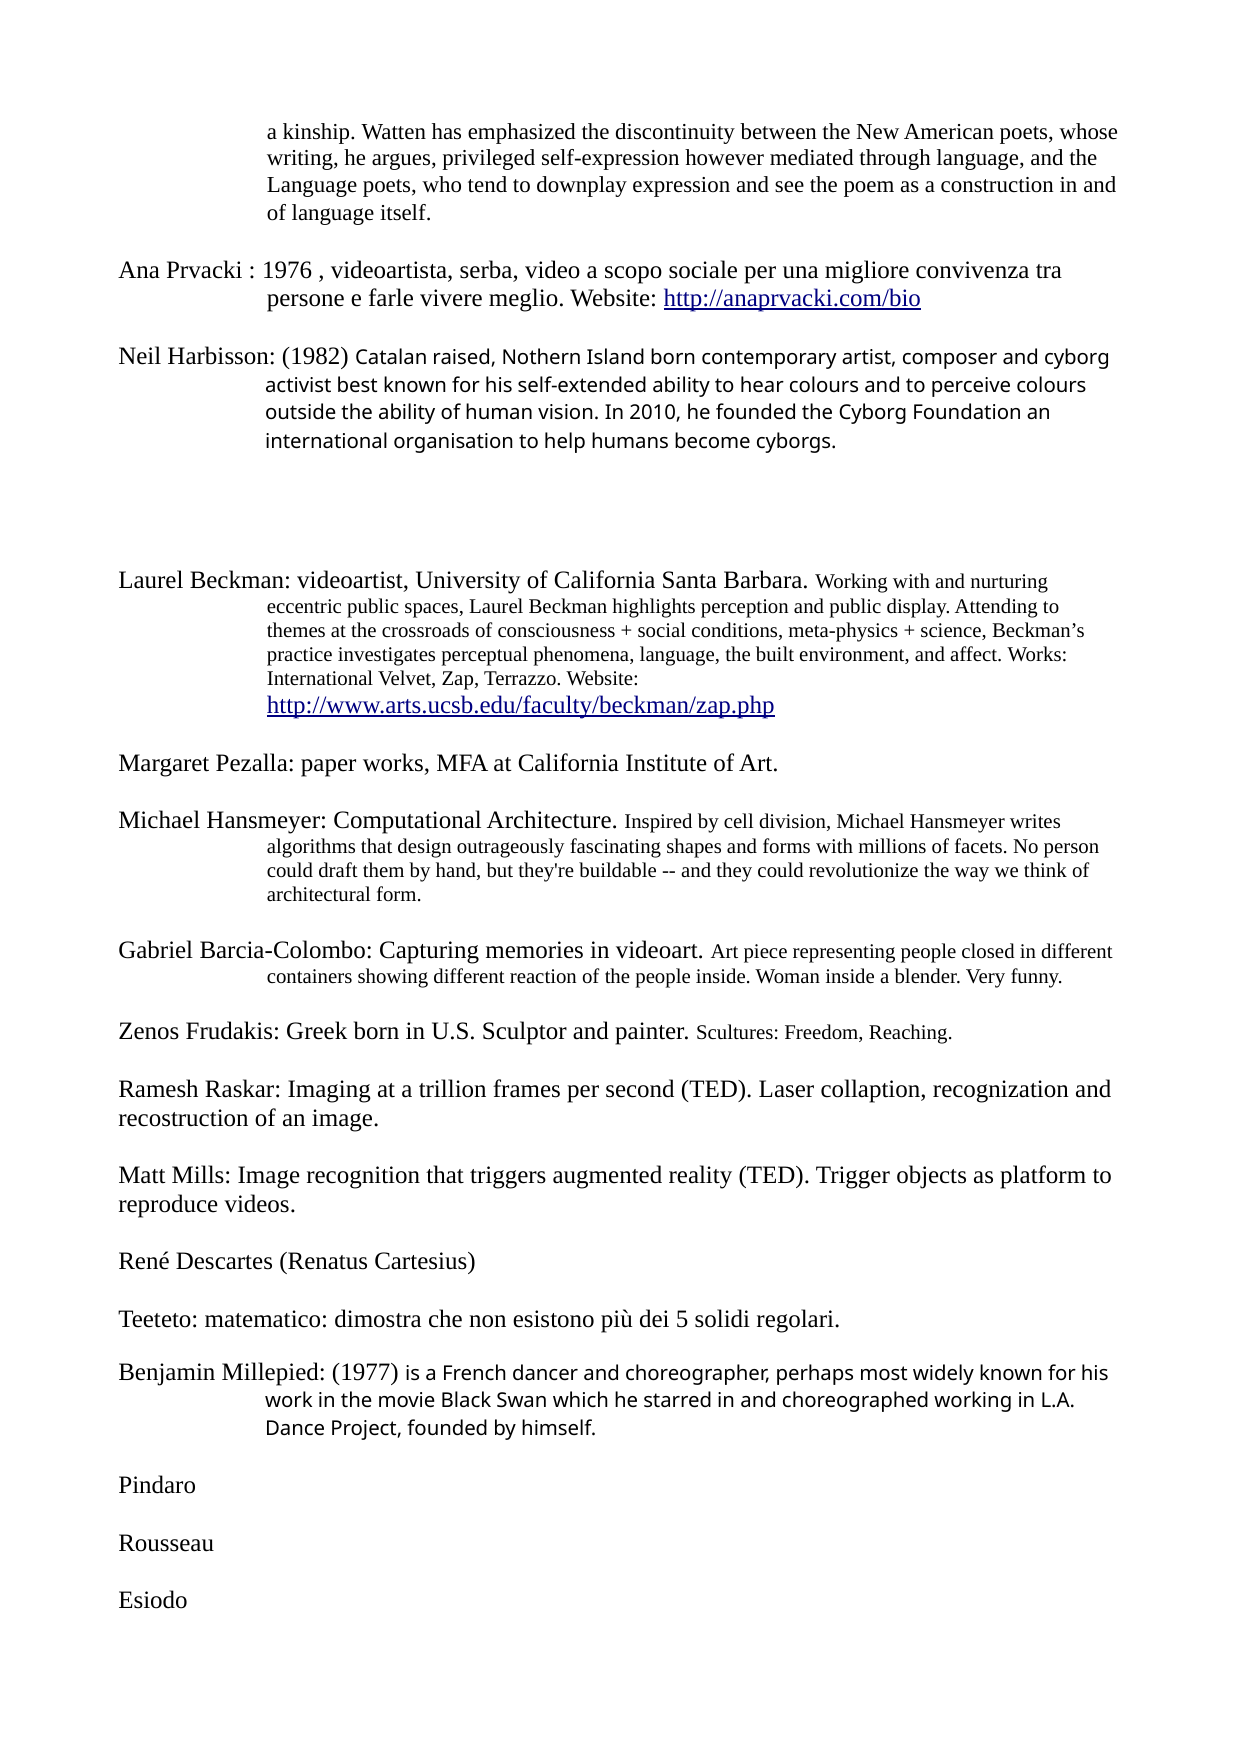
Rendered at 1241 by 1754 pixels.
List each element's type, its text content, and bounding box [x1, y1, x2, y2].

text Michael Hansmeyer: Computational Architecture. Inspired by cell division, Michael Hansmeyer writes algorithms that design outrageously fascinating shapes and forms with millions of facets. No person could draft them by hand, but they're buildable -- and they could revolutionize the way we think of architectural form. [118, 805, 1122, 906]
text Matt Mills: Image recognition that triggers augmented reality (TED). Trigger objects as platform to reproduce videos. [118, 1160, 1122, 1218]
text Zenos Frudakis: Greek born in U.S. Sculptor and painter. Scultures: Freedom, Reaching. [118, 1016, 1122, 1045]
text Ana Prvacki : 1976 , videoartista, serba, video a scopo sociale per una migliore convivenza tra persone e farle vivere meglio. Website: http://anaprvacki.com/bio [118, 255, 1122, 312]
text Laurel Beckman: videoartist, University of California Santa Barbara. Working with and nurturing eccentric public spaces, Laurel Beckman highlights perception and public display. Attending to themes at the crossroads of consciousness + social conditions, meta-physics + science, Beckman’s practice investigates perceptual phenomena, language, the built environment, and affect. Works: International Velvet, Zap, Terrazzo. Website: http://www.arts.ucsb.edu/faculty/beckman/zap.php [118, 565, 1122, 719]
text Gabriel Barcia-Colombo: Capturing memories in videoart. Art piece representing people closed in different containers showing different reaction of the people inside. Woman inside a blender. Very funny. [118, 935, 1122, 988]
text Teeteto: matematico: dimostra che non esistono più dei 5 solidi regolari. [118, 1304, 1122, 1333]
text Ramesh Raskar: Imaging at a trillion frames per second (TED). Laser collaption, recognization and recostruction of an image. [118, 1074, 1122, 1131]
text René Descartes (Renatus Cartesius) [118, 1246, 1122, 1275]
text Rousseau [118, 1528, 1122, 1556]
text Esiodo [118, 1585, 1122, 1614]
text a kinship. Watten has emphasized the discontinuity between the New American poets, whose writing, he argues, privileged self-expression however mediated through language, and the Language poets, who tend to downplay expression and see the poem as a construction in and of language itself. [118, 118, 1122, 226]
text Neil Harbisson: (1982) Catalan raised, Nothern Island born contemporary artist, composer and cyborg activist best known for his self-extended ability to hear colours and to perceive colours outside the ability of human vision. In 2010, he founded the Cyborg Foundation an international organisation to help humans become cyborgs. [118, 341, 1122, 455]
text Margaret Pezalla: paper works, MFA at California Institute of Art. [118, 748, 1122, 776]
text Pindaro [118, 1470, 1122, 1499]
text Benjamin Millepied: (1977) is a French dancer and choreographer, perhaps most widely known for his work in the movie Black Swan which he starred in and choreographed working in L.A. Dance Project, founded by himself. [118, 1357, 1122, 1441]
